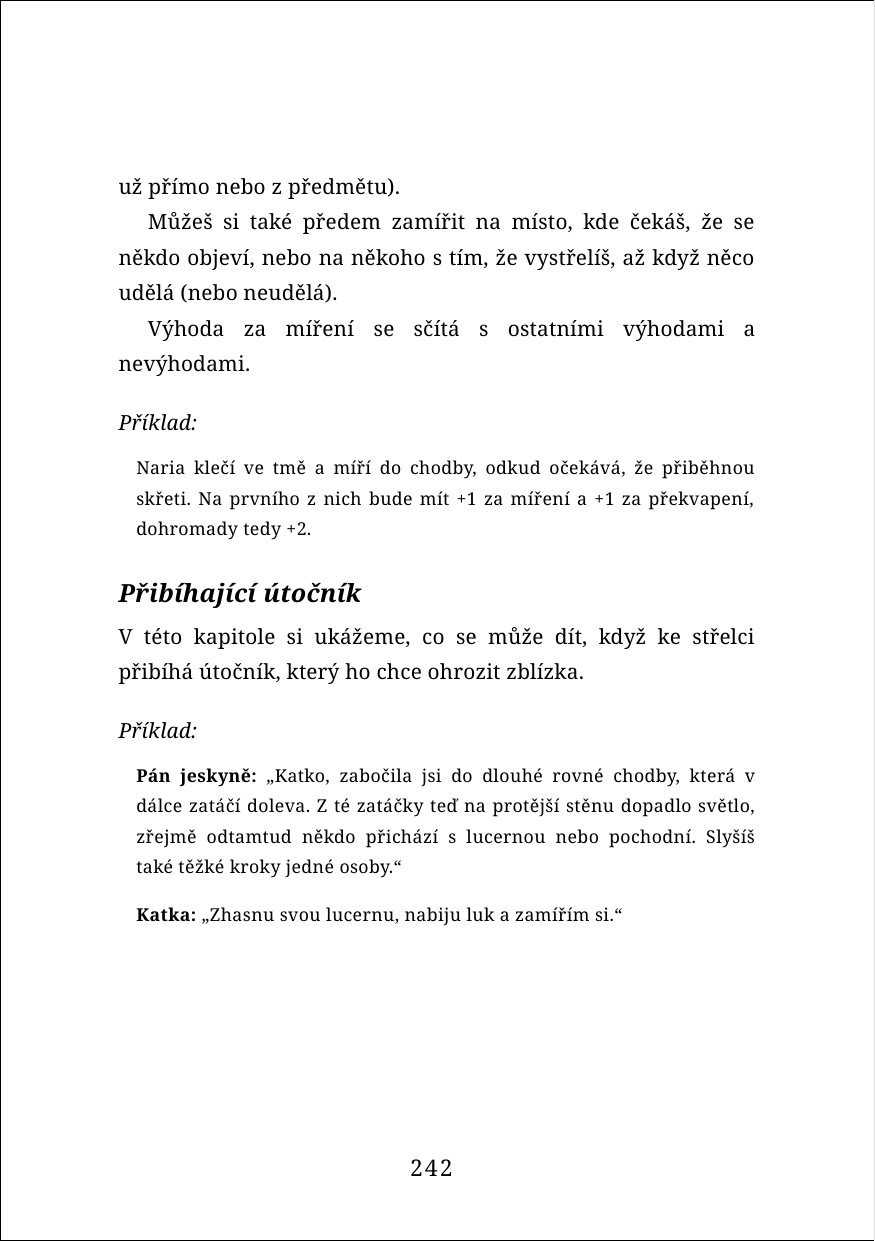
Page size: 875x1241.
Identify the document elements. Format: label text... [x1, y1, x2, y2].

text Naria klečí ve tmě a míří do chodby, odkud očekává, že přiběhnou skřeti. Na prvního z nich bude mít +1 za míření a +1 za překvapení, dohromady tedy +2. [136, 456, 756, 540]
text Pán jeskyně: „Katko, zabočila jsi do dlouhé rovné chodby, která v dálce zatáčí doleva. Z té zatáčky teď na protější stěnu dopadlo světlo, zřejmě odtamtud někdo přichází s lucernou nebo pochodní. Slyšíš také těžké kroky jedné osoby.“ [136, 764, 756, 878]
text Katka: „Zhasnu svou lucernu, nabiju luk a zamířím si.“ [136, 902, 756, 926]
subtitle Přibíhající útočník [118, 576, 756, 610]
text Příklad: [118, 716, 756, 745]
text už přímo nebo z předmětu). Můžeš si také předem zamířit na místo, kde čekáš, že se někdo objeví, nebo na někoho s tím, že vystřelíš, až když něco udělá (nebo neudělá). Výhoda za míření se sčítá s ostatními výhodami a nevýhodami. [118, 172, 756, 378]
text V této kapitole si ukážeme, co se může dít, když ke střelci přibíhá útočník, který ho chce ohrozit zblízka. [118, 622, 756, 686]
text Příklad: [118, 408, 756, 437]
